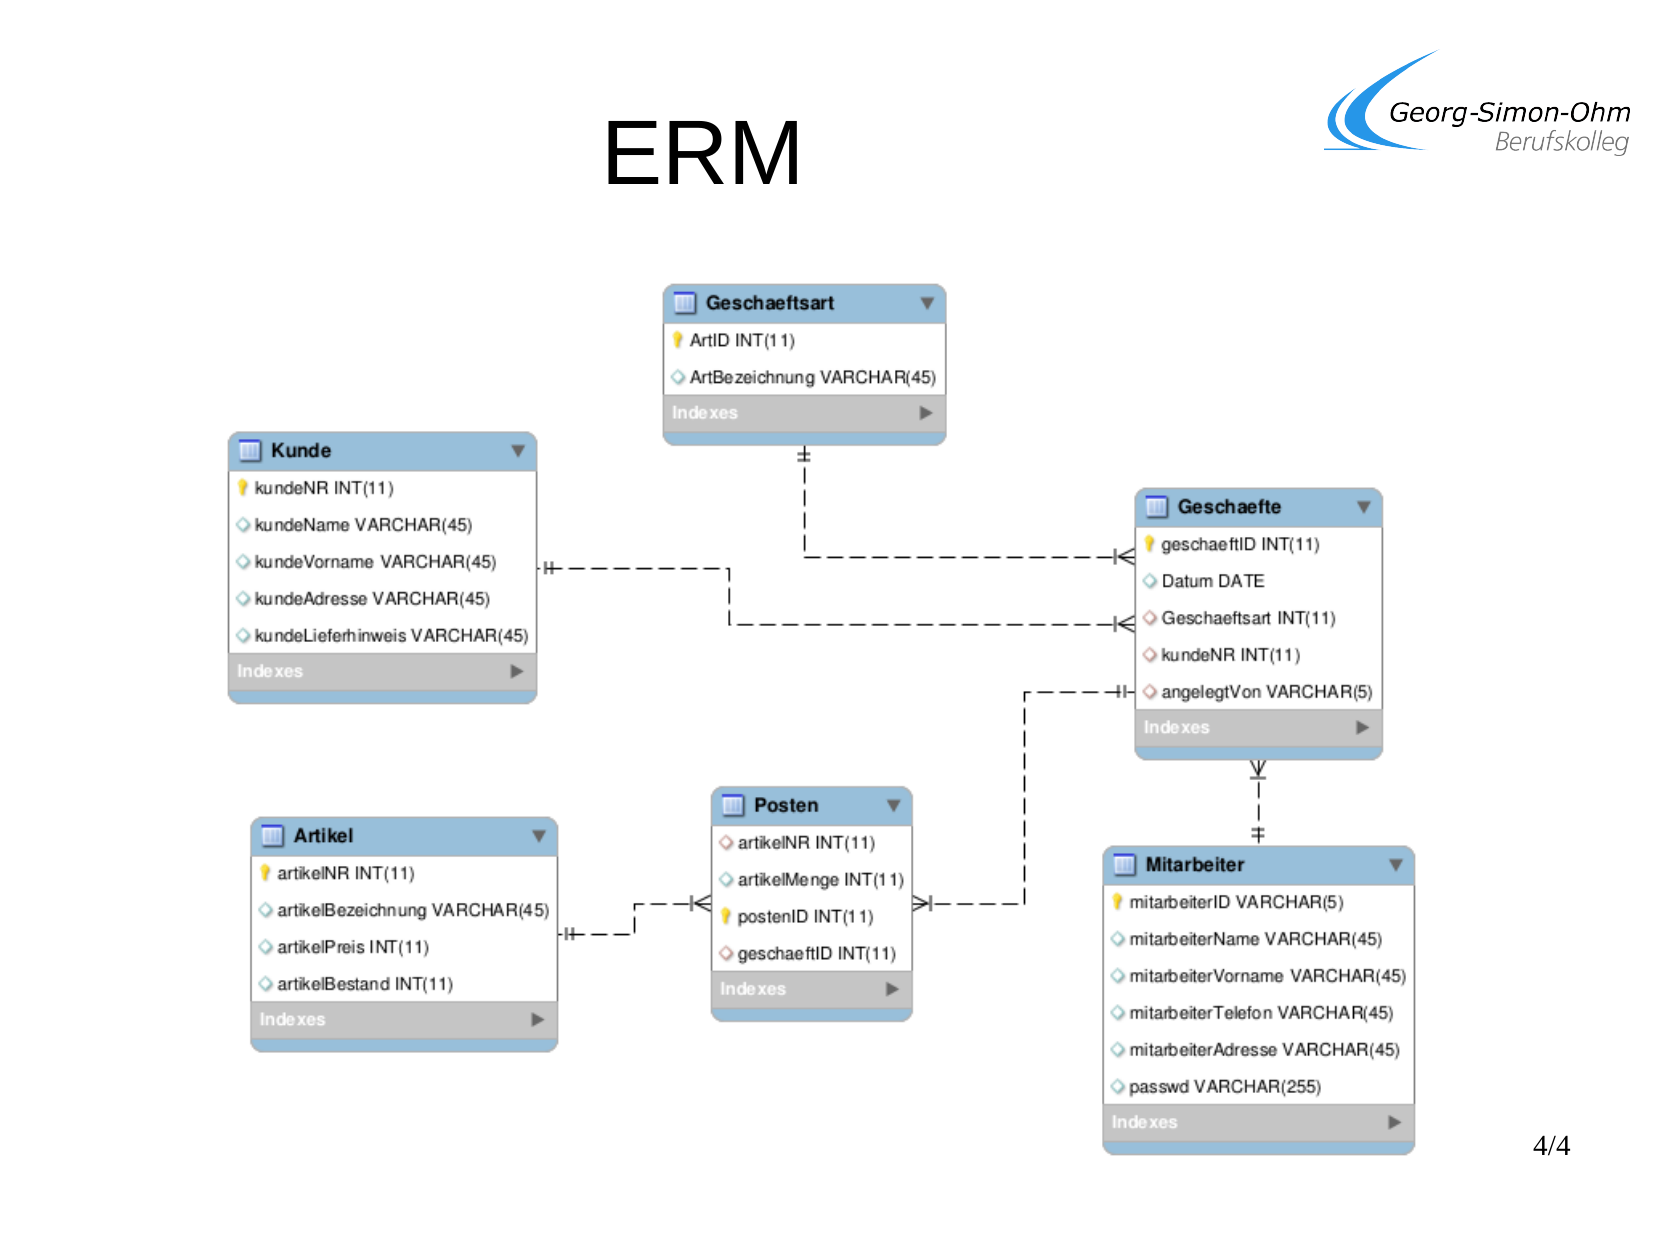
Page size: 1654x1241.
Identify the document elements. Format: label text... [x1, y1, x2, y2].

picture [1325, 49, 1630, 156]
picture [212, 268, 1430, 1170]
title ERM [82, 49, 1325, 257]
